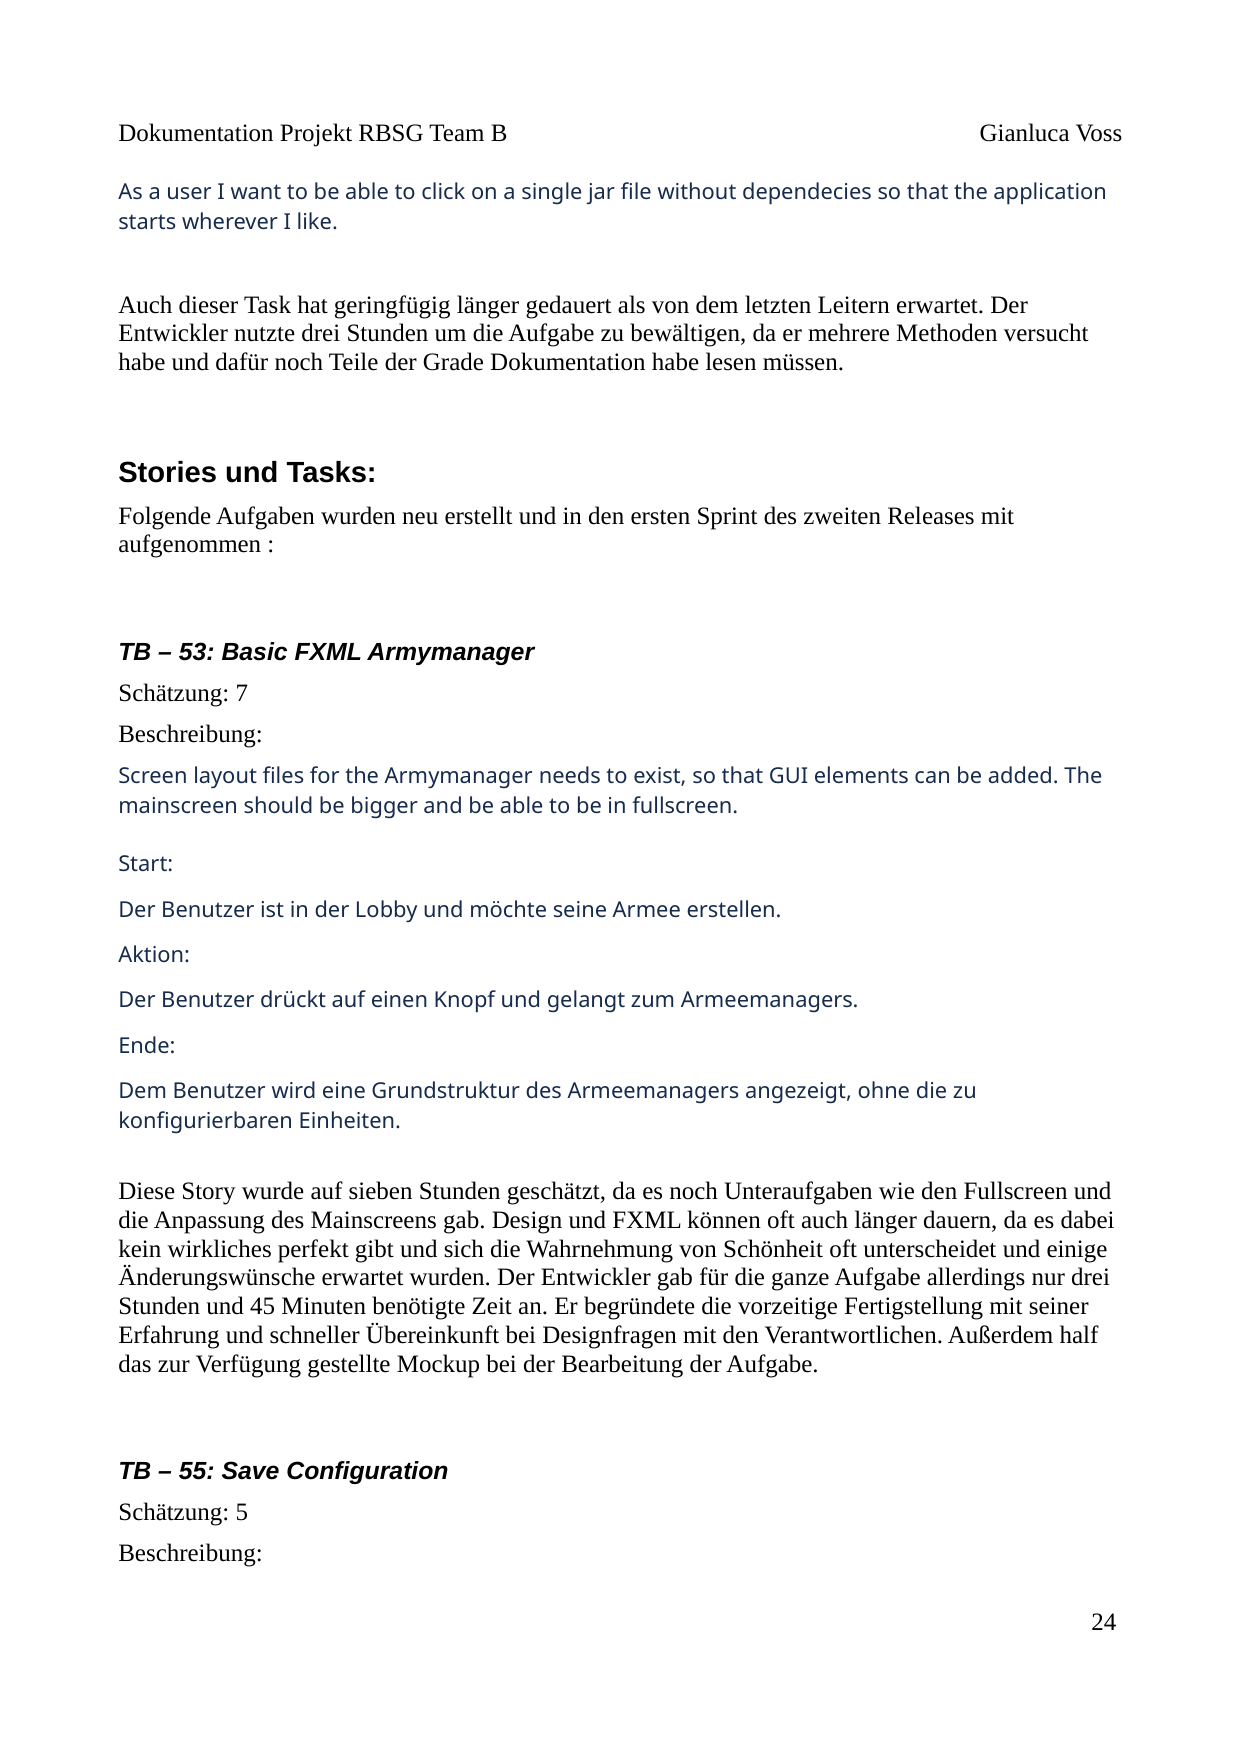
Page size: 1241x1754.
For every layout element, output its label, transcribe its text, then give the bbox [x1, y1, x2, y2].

text Beschreibung: [118, 1538, 1122, 1567]
text Der Benutzer drückt auf einen Knopf und gelangt zum Armeemanagers. [118, 984, 1122, 1014]
text Folgende Aufgaben wurden neu erstellt und in den ersten Sprint des zweiten Releases mit aufgenommen : [118, 501, 1122, 558]
text Aktion: [118, 939, 1122, 969]
text Schätzung: 7 [118, 678, 1122, 707]
text Auch dieser Task hat geringfügig länger gedauert als von dem letzten Leitern erwartet. Der Entwickler nutzte drei Stunden um die Aufgabe zu bewältigen, da er mehrere Methoden versucht habe und dafür noch Teile der Grade Dokumentation habe lesen müssen. [118, 290, 1122, 376]
subtitle TB – 55: Save Configuration [118, 1456, 1122, 1485]
text Start: [118, 848, 1122, 878]
text As a user I want to be able to click on a single jar file without dependecies so that the application starts wherever I like. [118, 176, 1122, 236]
text Dem Benutzer wird eine Grundstruktur des Armeemanagers angezeigt, ohne die zu konfigurierbaren Einheiten. [118, 1075, 1122, 1135]
text Diese Story wurde auf sieben Stunden geschätzt, da es noch Unteraufgaben wie den Fullscreen und die Anpassung des Mainscreens gab. Design und FXML können oft auch länger dauern, da es dabei kein wirkliches perfekt gibt und sich die Wahrnehmung von Schönheit oft unterscheidet und einige Änderungswünsche erwartet wurden. Der Entwickler gab für die ganze Aufgabe allerdings nur drei Stunden und 45 Minuten benötigte Zeit an. Er begründete die vorzeitige Fertigstellung mit seiner Erfahrung und schneller Übereinkunft bei Designfragen mit den Verantwortlichen. Außerdem half das zur Verfügung gestellte Mockup bei der Bearbeitung der Aufgabe. [118, 1176, 1122, 1377]
text Der Benutzer ist in der Lobby und möchte seine Armee erstellen. [118, 894, 1122, 923]
text Beschreibung: [118, 719, 1122, 748]
subtitle Stories und Tasks: [118, 455, 1122, 488]
text Screen layout files for the Armymanager needs to exist, so that GUI elements can be added. The mainscreen should be bigger and be able to be in fullscreen. [118, 761, 1122, 820]
text Schätzung: 5 [118, 1497, 1122, 1526]
text Ende: [118, 1030, 1122, 1060]
subtitle TB – 53: Basic FXML Armymanager [118, 637, 1122, 666]
